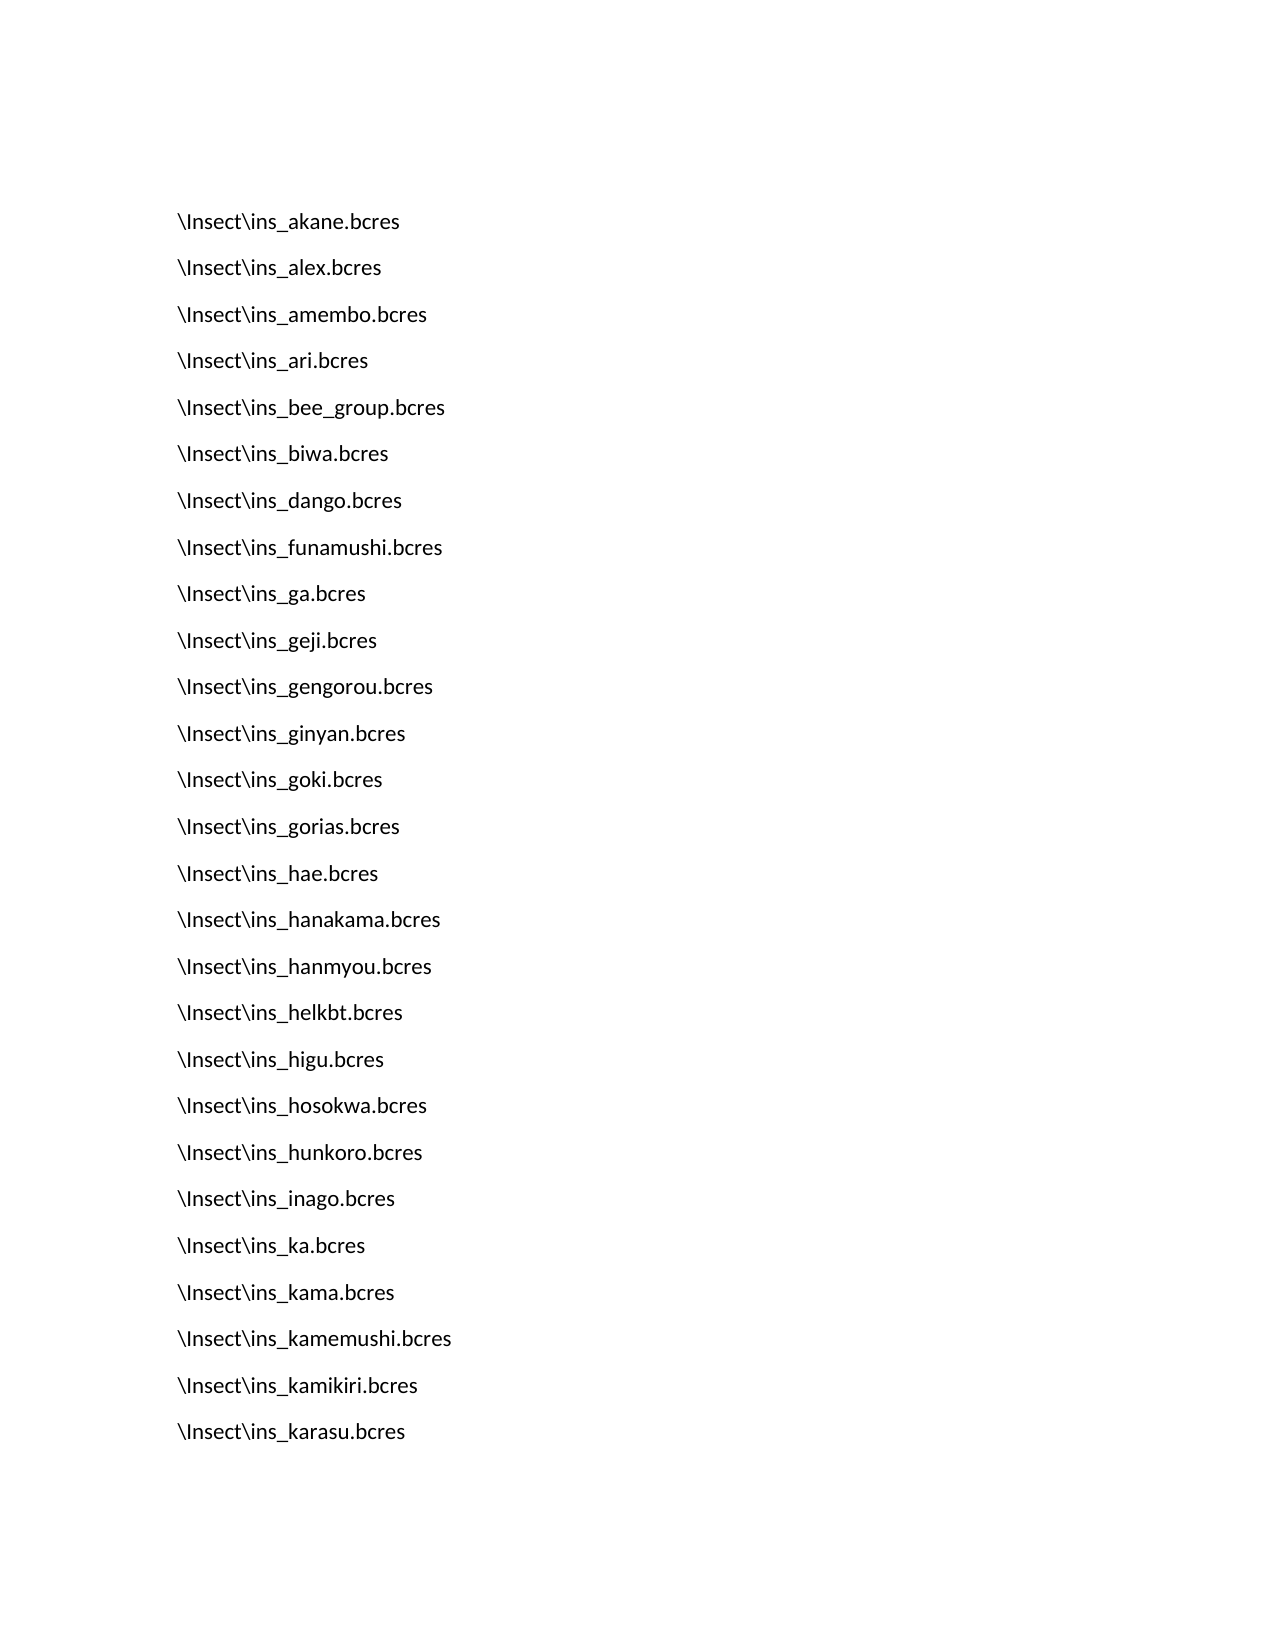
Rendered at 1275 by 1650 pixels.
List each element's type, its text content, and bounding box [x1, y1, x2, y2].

text \Insect\ins_hanakama.bcres [177, 905, 1098, 933]
text \Insect\ins_hosokwa.bcres [177, 1091, 1098, 1119]
text \Insect\ins_gengorou.bcres [177, 672, 1098, 700]
text \Insect\ins_geji.bcres [177, 626, 1098, 654]
text \Insect\ins_funamushi.bcres [177, 533, 1098, 561]
text \Insect\ins_bee_group.bcres [177, 393, 1098, 421]
text \Insect\ins_dango.bcres [177, 486, 1098, 514]
text \Insect\ins_goki.bcres [177, 766, 1098, 793]
text \Insect\ins_hunkoro.bcres [177, 1138, 1098, 1166]
text \Insect\ins_karasu.bcres [177, 1417, 1098, 1445]
text \Insect\ins_helkbt.bcres [177, 998, 1098, 1026]
text \Insect\ins_kama.bcres [177, 1278, 1098, 1306]
text \Insect\ins_hae.bcres [177, 859, 1098, 887]
text \Insect\ins_kamikiri.bcres [177, 1371, 1098, 1399]
text \Insect\ins_hanmyou.bcres [177, 952, 1098, 980]
text \Insect\ins_akane.bcres [177, 207, 1098, 235]
text \Insect\ins_ari.bcres [177, 346, 1098, 374]
text \Insect\ins_alex.bcres [177, 253, 1098, 281]
text \Insect\ins_inago.bcres [177, 1184, 1098, 1213]
text \Insect\ins_biwa.bcres [177, 439, 1098, 468]
text \Insect\ins_ginyan.bcres [177, 719, 1098, 747]
text \Insect\ins_ka.bcres [177, 1231, 1098, 1259]
text \Insect\ins_gorias.bcres [177, 812, 1098, 840]
text \Insect\ins_ga.bcres [177, 579, 1098, 607]
text \Insect\ins_kamemushi.bcres [177, 1324, 1098, 1352]
text \Insect\ins_higu.bcres [177, 1045, 1098, 1073]
text \Insect\ins_amembo.bcres [177, 300, 1098, 328]
